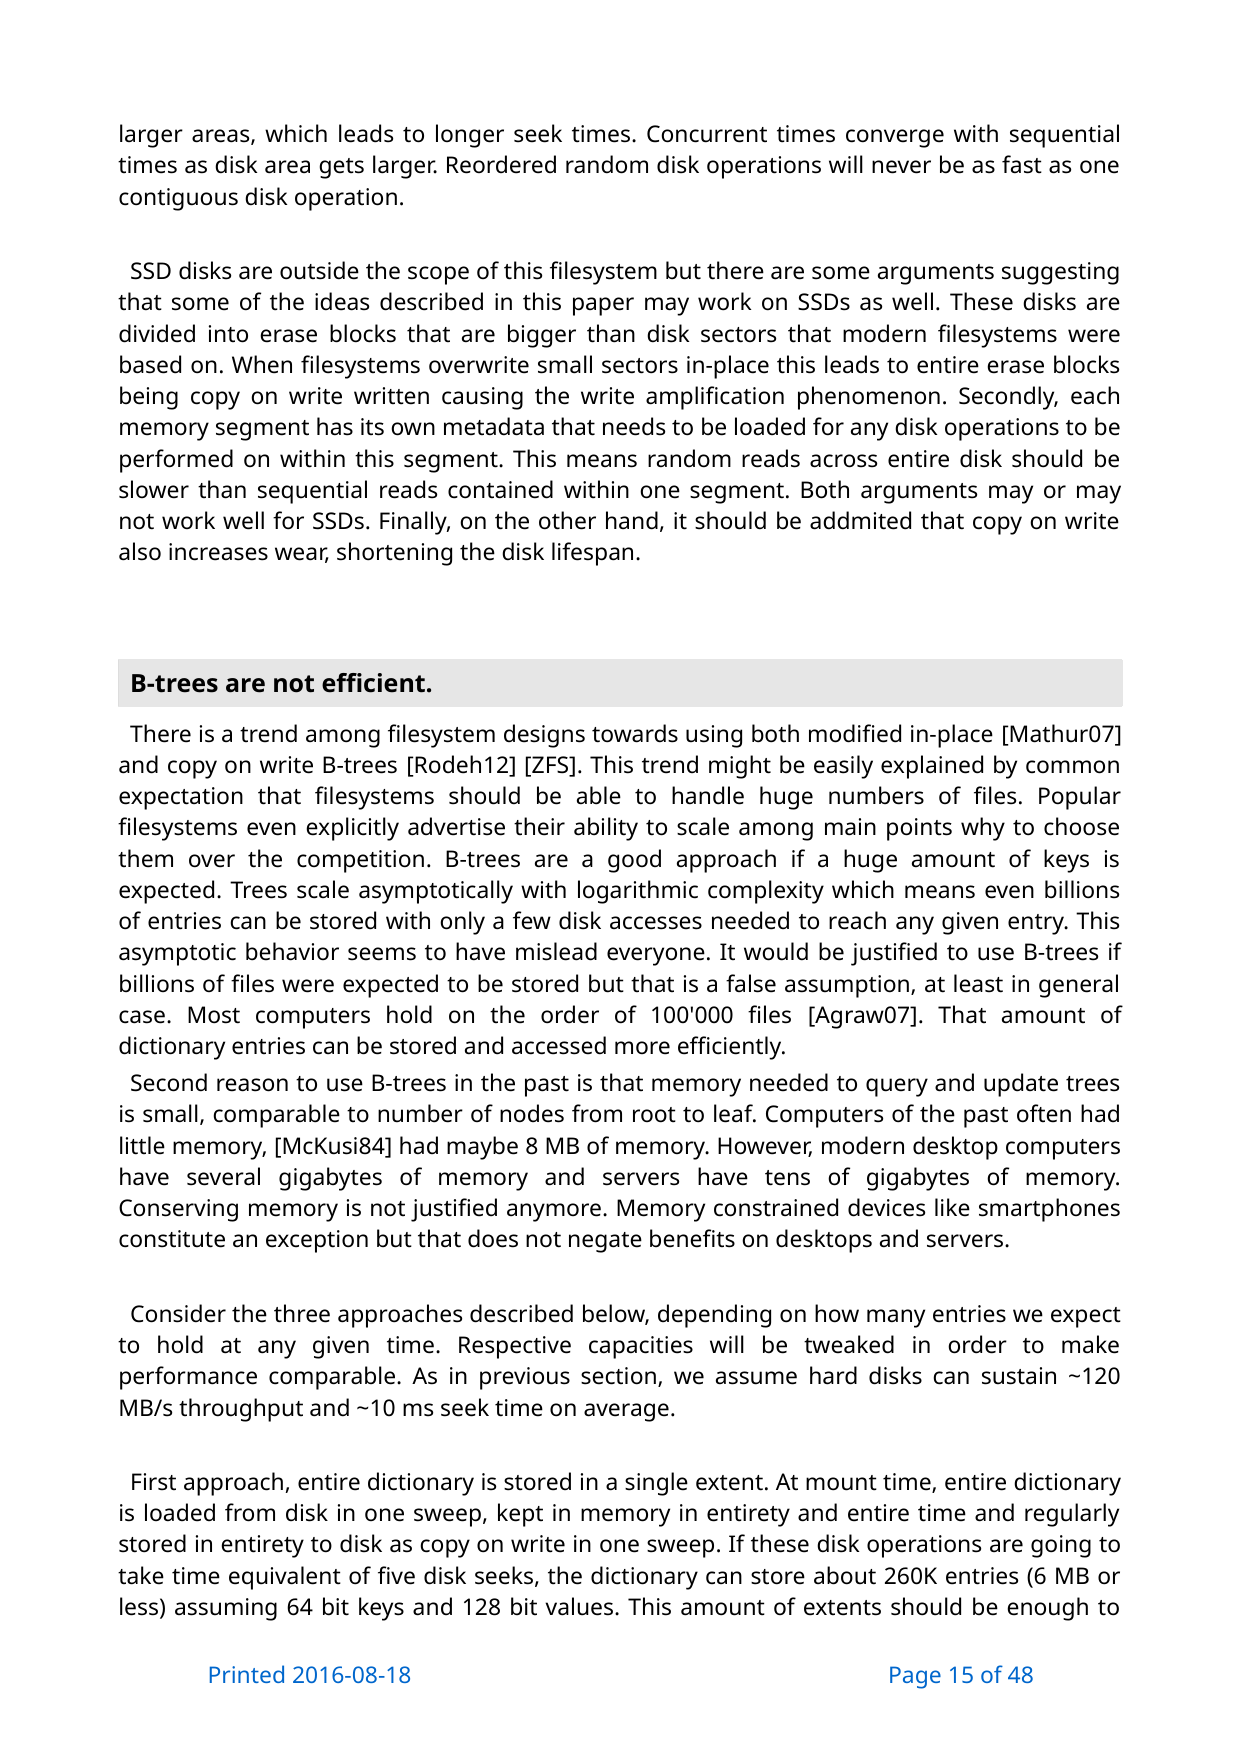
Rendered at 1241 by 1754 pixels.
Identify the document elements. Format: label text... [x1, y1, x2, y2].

subtitle B-trees are not efficient. [119, 661, 1122, 706]
text Second reason to use B-trees in the past is that memory needed to query and update trees is small, comparable to number of nodes from root to leaf. Computers of the past often had little memory, [McKusi84] had maybe 8 MB of memory. However, modern desktop computers have several gigabytes of memory and servers have tens of gigabytes of memory. Conserving memory is not justified anymore. Memory constrained devices like smartphones constitute an exception but that does not negate benefits on desktops and servers. [118, 1067, 1122, 1255]
text First approach, entire dictionary is stored in a single extent. At mount time, entire dictionary is loaded from disk in one sweep, kept in memory in entirety and entire time and regularly stored in entirety to disk as copy on write in one sweep. If these disk operations are going to take time equivalent of five disk seeks, the dictionary can store about 260K entries (6 MB or less) assuming 64 bit keys and 128 bit values. This amount of extents should be enough to [118, 1466, 1122, 1622]
text There is a trend among filesystem designs towards using both modified in-place [Mathur07] and copy on write B-trees [Rodeh12] [ZFS]. This trend might be easily explained by common expectation that filesystems should be able to handle huge numbers of files. Popular filesystems even explicitly advertise their ability to scale among main points why to choose them over the competition. B-trees are a good approach if a huge amount of keys is expected. Trees scale asymptotically with logarithmic complexity which means even billions of entries can be stored with only a few disk accesses needed to reach any given entry. This asymptotic behavior seems to have mislead everyone. It would be justified to use B-trees if billions of files were expected to be stored but that is a false assumption, at least in general case. Most computers hold on the order of 100'000 files [Agraw07]. That amount of dictionary entries can be stored and accessed more efficiently. [118, 717, 1122, 1061]
text SSD disks are outside the scope of this filesystem but there are some arguments suggesting that some of the ideas described in this paper may work on SSDs as well. These disks are divided into erase blocks that are bigger than disk sectors that modern filesystems were based on. When filesystems overwrite small sectors in-place this leads to entire erase blocks being copy on write written causing the write amplification phenomenon. Secondly, each memory segment has its own metadata that needs to be loaded for any disk operations to be performed on within this segment. This means random reads across entire disk should be slower than sequential reads contained within one segment. Both arguments may or may not work well for SSDs. Finally, on the other hand, it should be addmited that copy on write also increases wear, shortening the disk lifespan. [118, 255, 1122, 567]
text larger areas, which leads to longer seek times. Concurrent times converge with sequential times as disk area gets larger. Reordered random disk operations will never be as fast as one contiguous disk operation. [118, 118, 1122, 212]
text Consider the three approaches described below, depending on how many entries we expect to hold at any given time. Respective capacities will be tweaked in order to make performance comparable. As in previous section, we assume hard disks can sustain ~120 MB/s throughput and ~10 ms seek time on average. [118, 1298, 1122, 1423]
